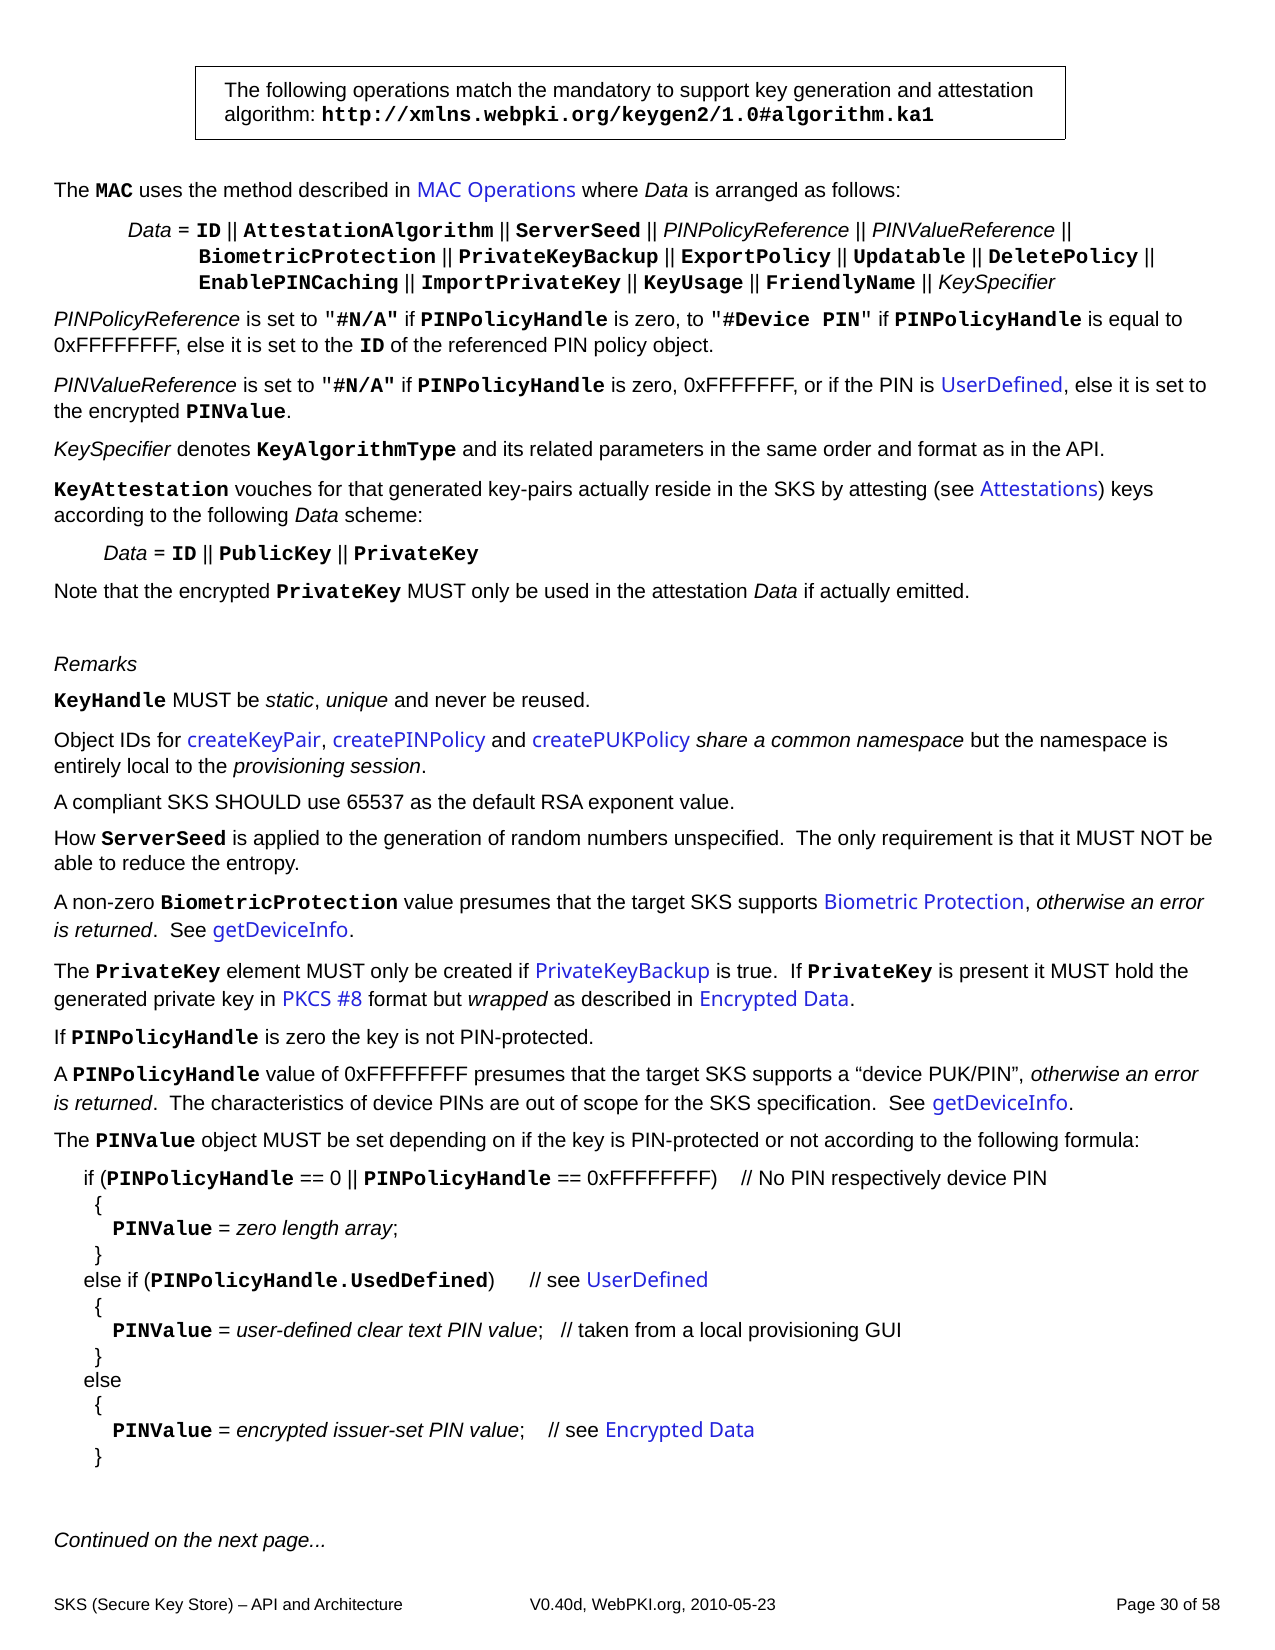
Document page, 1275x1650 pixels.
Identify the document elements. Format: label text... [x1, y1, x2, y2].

text PINValue = encrypted issuer-set PIN value; // see Encrypted Data [83, 1416, 1221, 1444]
text KeyAttestation vouches for that generated key-pairs actually reside in the SKS by attesting (see Attestations) keys according to the following Data scheme: [54, 474, 1221, 527]
text Data = ID || AttestationAlgorithm || ServerSeed || PINPolicyReference || PINValueReference || BiometricProtection || PrivateKeyBackup || ExportPolicy || Updatable || DeletePolicy || EnablePINCaching || ImportPrivateKey || KeyUsage || FriendlyName || KeySpecifier [54, 215, 1221, 295]
text Continued on the next page... [54, 1504, 1221, 1552]
table_header The following operations match the mandatory to support key generation and attestation algorithm: http://xmlns.webpki.org/keygen2/1.0#algorithm.ka1 [196, 67, 1065, 139]
text } [83, 1344, 1221, 1368]
text If PINPolicyHandle is zero the key is not PIN-protected. [54, 1024, 1221, 1050]
text The PrivateKey element MUST only be created if PrivateKeyBackup is true. If PrivateKey is present it MUST hold the generated private key in PKCS #8 format but wrapped as described in Encrypted Data. [54, 956, 1221, 1013]
text PINValueReference is set to "#N/A" if PINPolicyHandle is zero, 0xFFFFFFF, or if the PIN is UserDefined, else it is set to the encrypted PINValue. [54, 371, 1221, 425]
text if (PINPolicyHandle == 0 || PINPolicyHandle == 0xFFFFFFFF) // No PIN respectively device PIN [83, 1166, 1221, 1192]
text The PINValue object MUST be set depending on if the key is PIN-protected or not according to the following formula: [54, 1128, 1221, 1154]
text How ServerSeed is applied to the generation of random numbers unspecified. The only requirement is that it MUST NOT be able to reduce the entropy. [54, 825, 1221, 875]
text else if (PINPolicyHandle.UsedDefined) // see UserDefined [83, 1265, 1221, 1294]
text { [83, 1192, 1221, 1216]
text { [83, 1294, 1221, 1318]
text A non-zero BiometricProtection value presumes that the target SKS supports Biometric Protection, otherwise an error is returned. See getDeviceInfo. [54, 887, 1221, 944]
text KeySpecifier denotes KeyAlgorithmType and its related parameters in the same order and format as in the API. [54, 437, 1221, 462]
text { [83, 1392, 1221, 1416]
text A compliant SKS SHOULD use 65537 as the default RSA exponent value. [54, 790, 1221, 814]
text Data = ID || PublicKey || PrivateKey [54, 538, 1221, 567]
text } [83, 1444, 1221, 1468]
text A PINPolicyHandle value of 0xFFFFFFFF presumes that the target SKS supports a “device PUK/PIN”, otherwise an error is returned. The characteristics of device PINs are out of scope for the SKS specification. See getDeviceInfo. [54, 1062, 1221, 1116]
text PINValue = user-defined clear text PIN value; // taken from a local provisioning GUI [83, 1318, 1221, 1344]
text Remarks [54, 652, 1221, 676]
text Object IDs for createKeyPair, createPINPolicy and createPUKPolicy share a common namespace but the namespace is entirely local to the provisioning session. [54, 726, 1221, 778]
text PINPolicyReference is set to "#N/A" if PINPolicyHandle is zero, to "#Device PIN" if PINPolicyHandle is equal to 0xFFFFFFFF, else it is set to the ID of the referenced PIN policy object. [54, 307, 1221, 359]
text KeyHandle MUST be static, unique and never be reused. [54, 688, 1221, 714]
text else [83, 1368, 1221, 1392]
text The MAC uses the method described in MAC Operations where Data is arranged as follows: [54, 175, 1221, 203]
text } [83, 1241, 1221, 1265]
text PINValue = zero length array; [83, 1216, 1221, 1241]
text Note that the encrypted PrivateKey MUST only be used in the attestation Data if actually emitted. [54, 579, 1221, 605]
